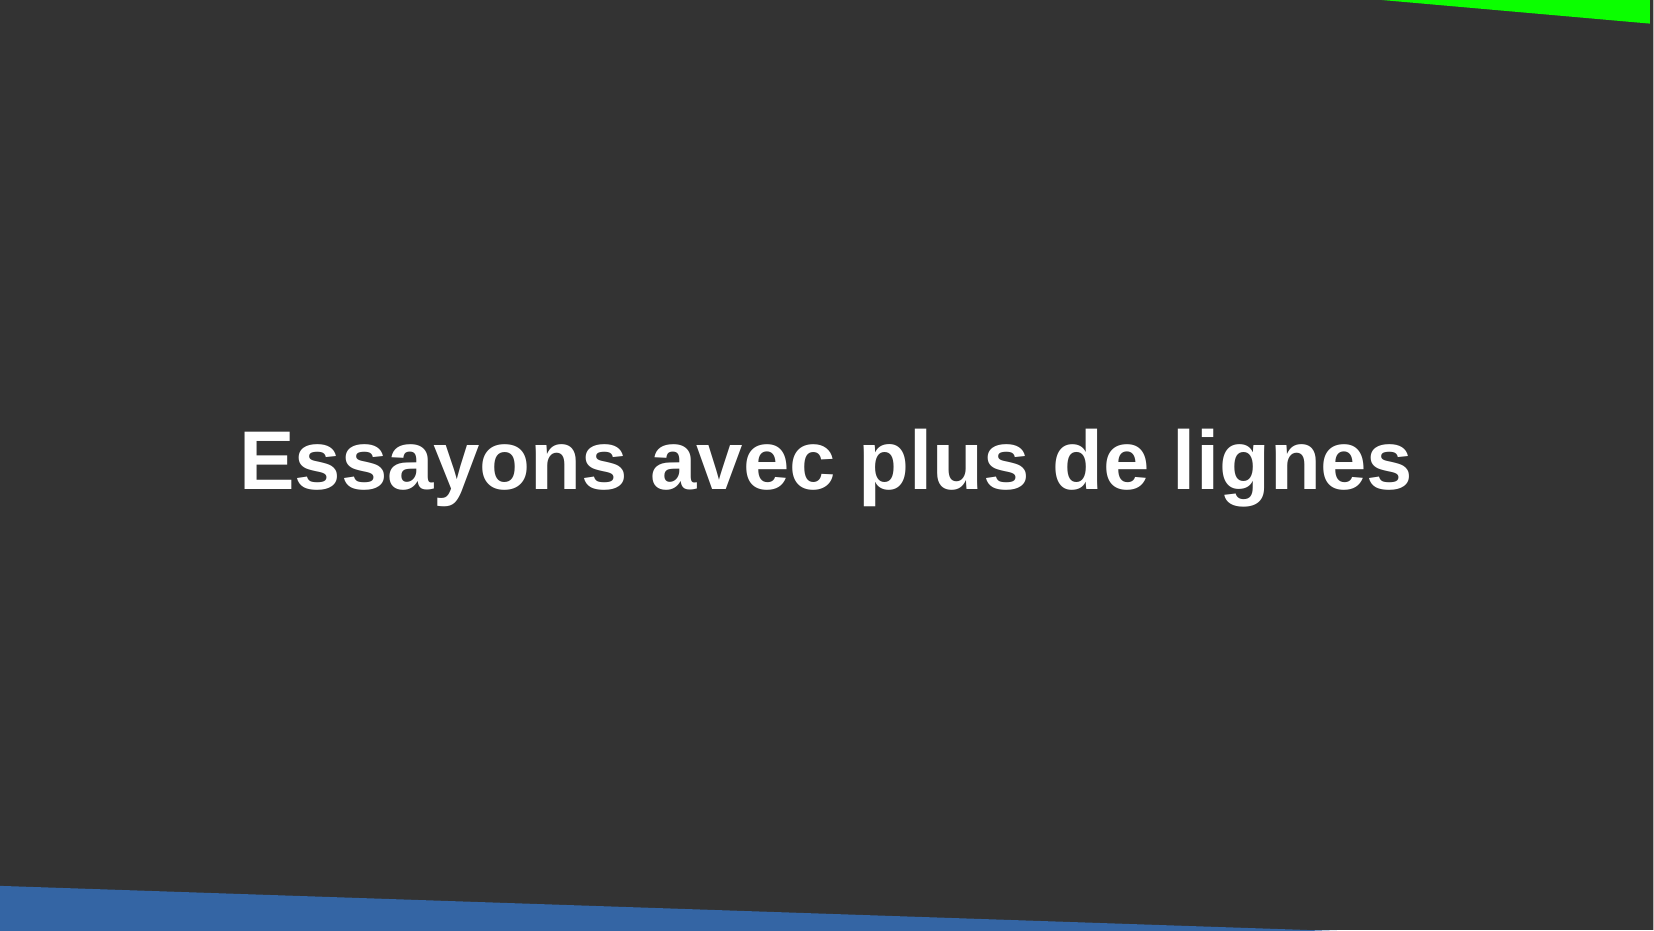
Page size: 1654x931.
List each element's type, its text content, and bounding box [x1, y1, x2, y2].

text_box [0, 885, 1337, 931]
text_box [1381, 0, 1650, 24]
text_box Essayons avec plus de lignes [82, 101, 1571, 822]
